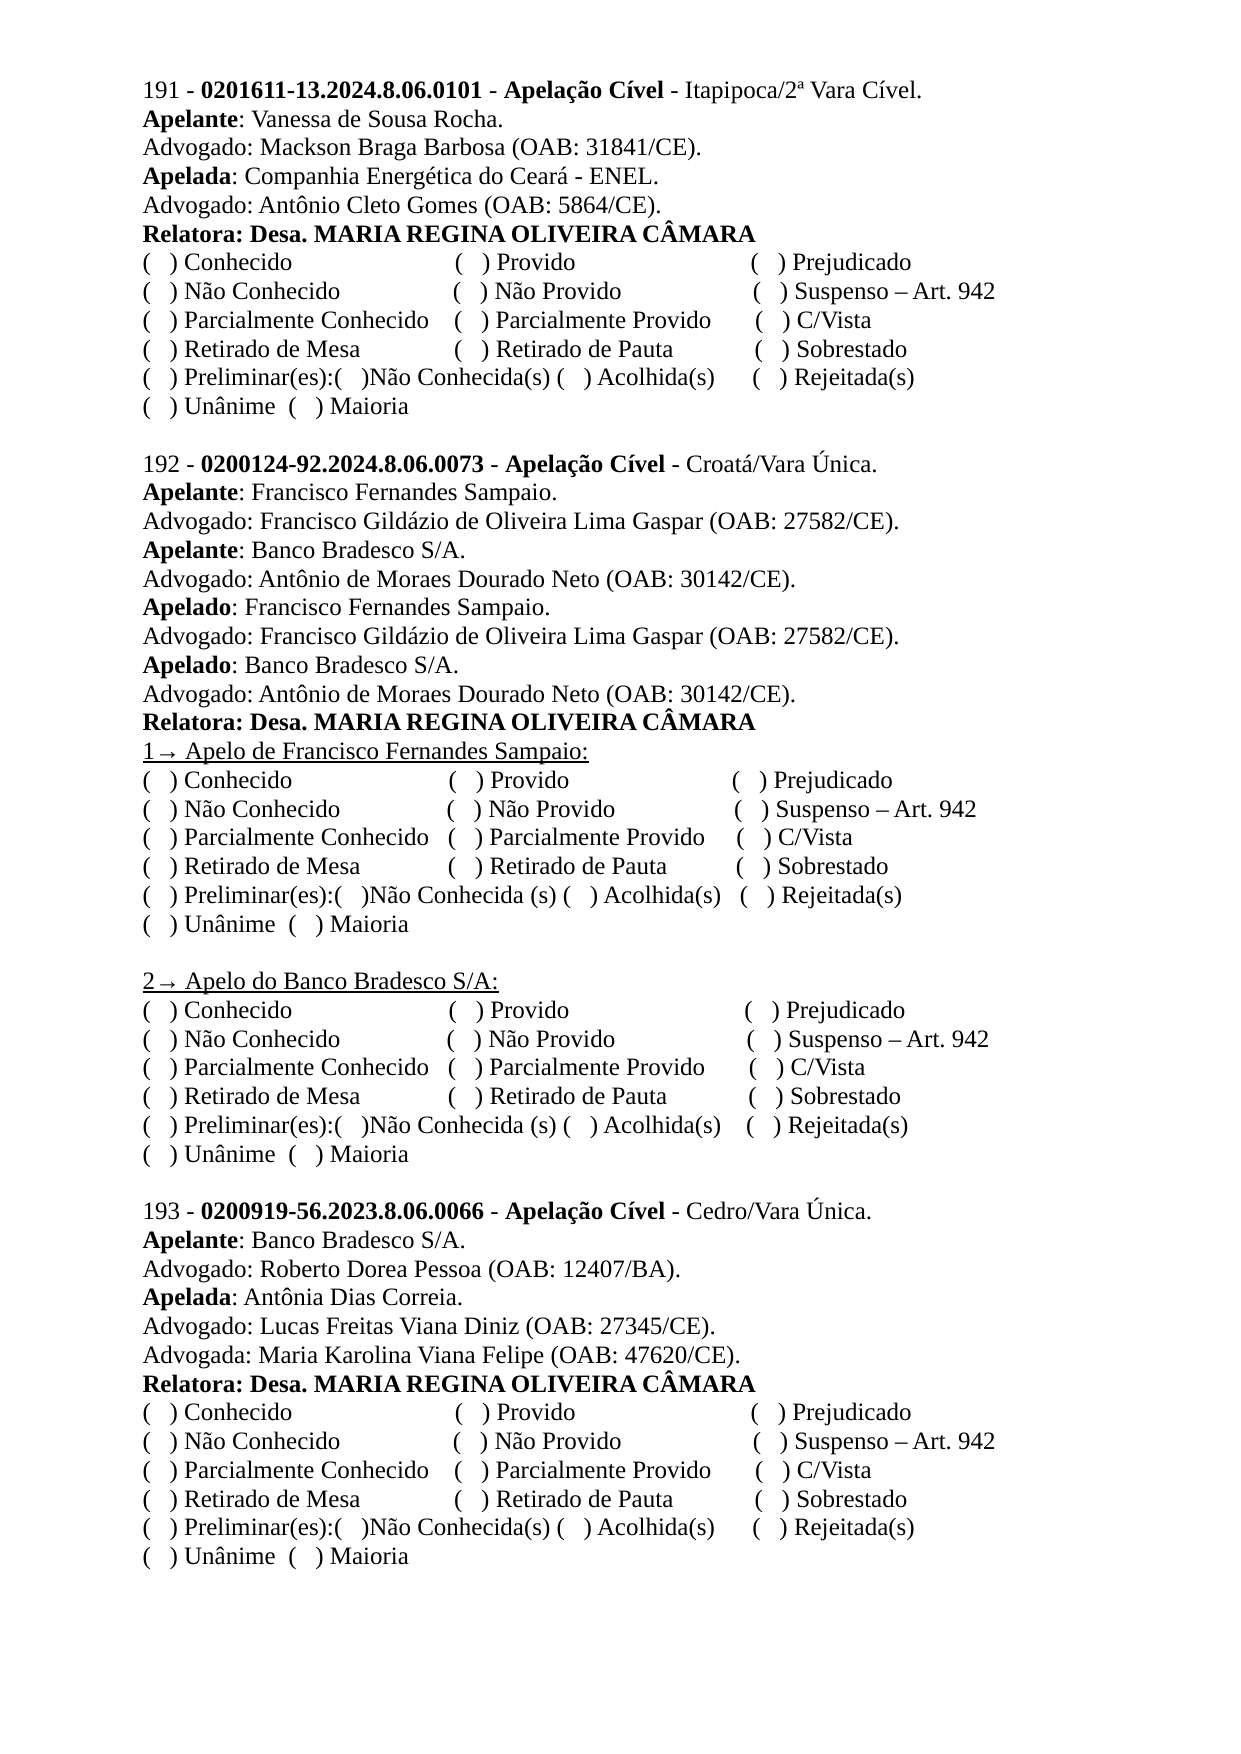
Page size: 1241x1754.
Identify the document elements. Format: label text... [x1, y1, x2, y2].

text Relatora: Desa. MARIA REGINA OLIVEIRA CÂMARA [142, 707, 1141, 736]
text Advogada: Maria Karolina Viana Felipe (OAB: 47620/CE). [142, 1340, 1141, 1369]
text ( ) Unânime ( ) Maioria [142, 1541, 1158, 1570]
text Advogado: Antônio de Moraes Dourado Neto (OAB: 30142/CE). [142, 564, 1141, 592]
text ( ) Parcialmente Conhecido ( ) Parcialmente Provido ( ) C/Vista [142, 305, 1158, 334]
text Advogado: Francisco Gildázio de Oliveira Lima Gaspar (OAB: 27582/CE). [142, 506, 1141, 535]
text ( ) Preliminar(es):( )Não Conhecida(s) ( ) Acolhida(s) ( ) Rejeitada(s) [142, 362, 1158, 391]
text ( ) Conhecido ( ) Provido ( ) Prejudicado [142, 995, 1141, 1024]
text ( ) Não Conhecido ( ) Não Provido ( ) Suspenso – Art. 942 [142, 276, 1158, 305]
text Apelada: Companhia Energética do Ceará - ENEL. [142, 161, 1141, 190]
text ( ) Retirado de Mesa ( ) Retirado de Pauta ( ) Sobrestado [142, 1081, 1158, 1110]
text ( ) Retirado de Mesa ( ) Retirado de Pauta ( ) Sobrestado [142, 334, 1158, 362]
text ( ) Unânime ( ) Maioria [142, 391, 1158, 420]
text ( ) Parcialmente Conhecido ( ) Parcialmente Provido ( ) C/Vista [142, 1455, 1158, 1484]
text Advogado: Roberto Dorea Pessoa (OAB: 12407/BA). [142, 1254, 1141, 1282]
text ( ) Unânime ( ) Maioria [142, 1139, 1158, 1167]
text ( ) Unânime ( ) Maioria [142, 909, 1158, 937]
text Apelante: Vanessa de Sousa Rocha. [142, 104, 1141, 132]
text ( ) Não Conhecido ( ) Não Provido ( ) Suspenso – Art. 942 [142, 794, 1158, 822]
text Advogado: Antônio de Moraes Dourado Neto (OAB: 30142/CE). [142, 679, 1141, 707]
text ( ) Não Conhecido ( ) Não Provido ( ) Suspenso – Art. 942 [142, 1024, 1158, 1052]
text Advogado: Francisco Gildázio de Oliveira Lima Gaspar (OAB: 27582/CE). [142, 621, 1141, 650]
text Advogado: Antônio Cleto Gomes (OAB: 5864/CE). [142, 190, 1141, 219]
text 192 - 0200124-92.2024.8.06.0073 - Apelação Cível - Croatá/Vara Única. [142, 449, 1141, 477]
text Apelante: Francisco Fernandes Sampaio. [142, 477, 1141, 506]
text 2→ Apelo do Banco Bradesco S/A: [142, 966, 1141, 995]
text 193 - 0200919-56.2023.8.06.0066 - Apelação Cível - Cedro/Vara Única. [142, 1196, 1141, 1225]
text ( ) Preliminar(es):( )Não Conhecida (s) ( ) Acolhida(s) ( ) Rejeitada(s) [142, 880, 1158, 909]
text ( ) Conhecido ( ) Provido ( ) Prejudicado [142, 247, 1141, 276]
text ( ) Conhecido ( ) Provido ( ) Prejudicado [142, 765, 1141, 794]
text Apelado: Banco Bradesco S/A. [142, 650, 1141, 679]
text Advogado: Lucas Freitas Viana Diniz (OAB: 27345/CE). [142, 1311, 1141, 1340]
text ( ) Retirado de Mesa ( ) Retirado de Pauta ( ) Sobrestado [142, 1484, 1158, 1512]
text Apelado: Francisco Fernandes Sampaio. [142, 592, 1141, 621]
text ( ) Conhecido ( ) Provido ( ) Prejudicado [142, 1397, 1141, 1426]
text ( ) Parcialmente Conhecido ( ) Parcialmente Provido ( ) C/Vista [142, 1052, 1158, 1081]
text Apelante: Banco Bradesco S/A. [142, 1225, 1141, 1254]
text ( ) Retirado de Mesa ( ) Retirado de Pauta ( ) Sobrestado [142, 851, 1158, 880]
text ( ) Preliminar(es):( )Não Conhecida(s) ( ) Acolhida(s) ( ) Rejeitada(s) [142, 1512, 1158, 1541]
text ( ) Preliminar(es):( )Não Conhecida (s) ( ) Acolhida(s) ( ) Rejeitada(s) [142, 1110, 1158, 1139]
text Relatora: Desa. MARIA REGINA OLIVEIRA CÂMARA [142, 1369, 1141, 1397]
text Apelada: Antônia Dias Correia. [142, 1282, 1141, 1311]
text Advogado: Mackson Braga Barbosa (OAB: 31841/CE). [142, 132, 1141, 161]
text ( ) Parcialmente Conhecido ( ) Parcialmente Provido ( ) C/Vista [142, 822, 1158, 851]
text Relatora: Desa. MARIA REGINA OLIVEIRA CÂMARA [142, 219, 1141, 247]
text 1→ Apelo de Francisco Fernandes Sampaio: [142, 736, 1141, 765]
text 191 - 0201611-13.2024.8.06.0101 - Apelação Cível - Itapipoca/2ª Vara Cível. [142, 75, 1141, 104]
text Apelante: Banco Bradesco S/A. [142, 535, 1141, 564]
text ( ) Não Conhecido ( ) Não Provido ( ) Suspenso – Art. 942 [142, 1426, 1158, 1455]
